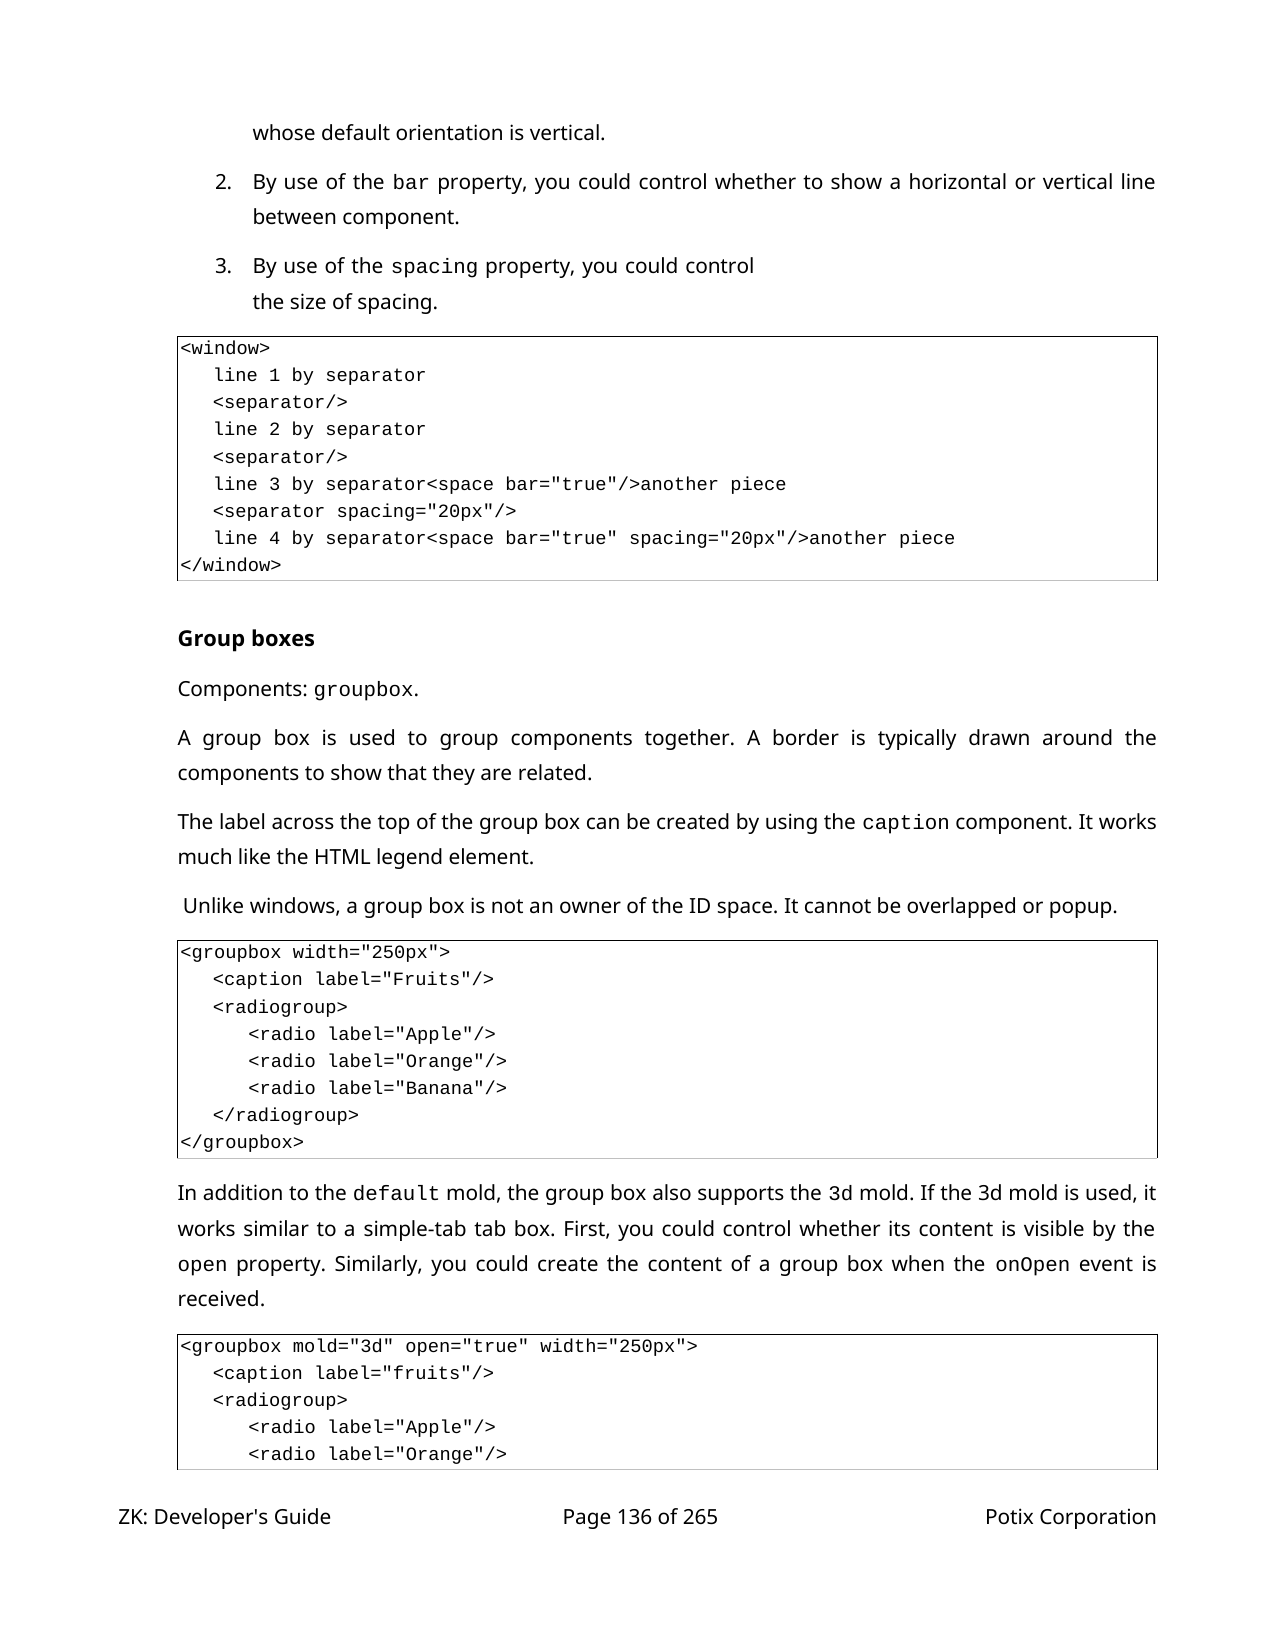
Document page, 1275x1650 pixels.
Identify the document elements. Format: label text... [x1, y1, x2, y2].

text </radiogroup> [178, 1103, 1157, 1127]
text In addition to the default mold, the group box also supports the 3d mold. If the 3d mold is used, it works similar to a simple-tab tab box. First, you could control whether its content is visible by the open property. Similarly, you could create the content of a group box when the onOpen event is received. [177, 1178, 1157, 1313]
text <window> [178, 337, 1157, 360]
subtitle Group boxes [177, 623, 1157, 653]
text <radio label="Orange"/> [178, 1049, 1157, 1073]
text <caption label="Fruits"/> [178, 967, 1157, 992]
text <separator spacing="20px"/> [178, 499, 1157, 523]
text </groupbox> [178, 1130, 1157, 1158]
text line 3 by separator<space bar="true"/>another piece [178, 472, 1157, 496]
text <separator/> [178, 390, 1157, 414]
text <radio label="Apple"/> [178, 1022, 1157, 1046]
text Unlike windows, a group box is not an owner of the ID space. It cannot be overlapped or popup. [177, 891, 1157, 919]
text A group box is used to group components together. A border is typically drawn around the components to show that they are related. [177, 723, 1157, 786]
text <radio label="Apple"/> [178, 1415, 1157, 1439]
text <groupbox mold="3d" open="true" width="250px"> [178, 1335, 1157, 1358]
text <radio label="Orange"/> [178, 1442, 1157, 1469]
list whose default orientation is vertical. [215, 118, 1157, 146]
text line 2 by separator [178, 417, 1157, 442]
text Components: groupbox. [177, 674, 1157, 702]
list By use of the spacing property, you could control the size of spacing. [215, 251, 1157, 315]
text <separator/> [178, 444, 1157, 469]
text line 1 by separator [178, 363, 1157, 387]
text <radiogroup> [178, 1388, 1157, 1412]
text <caption label="fruits"/> [178, 1361, 1157, 1385]
text <groupbox width="250px"> [178, 941, 1157, 964]
list By use of the bar property, you could control whether to show a horizontal or vertical line between component. [215, 167, 1157, 231]
text line 4 by separator<space bar="true" spacing="20px"/>another piece [178, 526, 1157, 550]
text </window> [178, 553, 1157, 580]
text The label across the top of the group box can be created by using the caption component. It works much like the HTML legend element. [177, 807, 1157, 871]
text <radiogroup> [178, 994, 1157, 1019]
text <radio label="Banana"/> [178, 1076, 1157, 1100]
